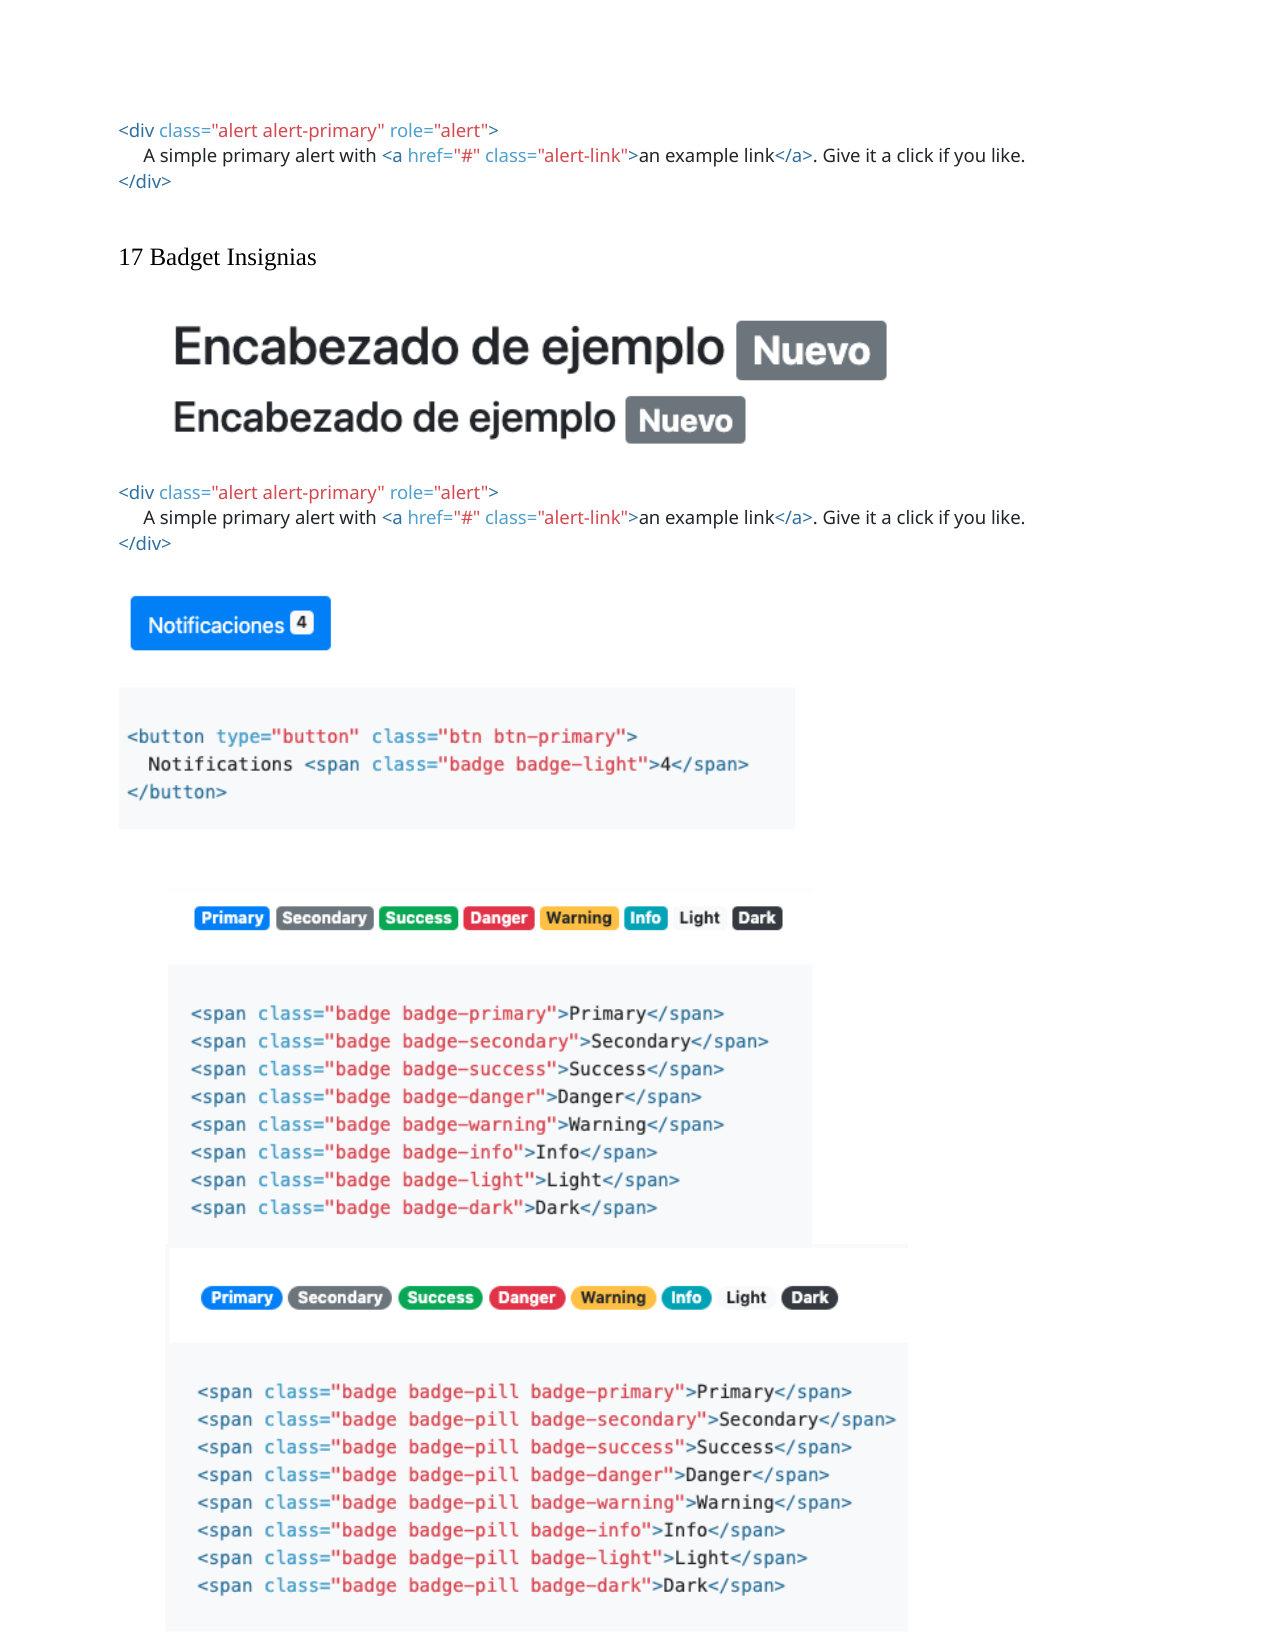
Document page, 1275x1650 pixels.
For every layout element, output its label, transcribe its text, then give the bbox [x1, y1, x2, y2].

text A simple primary alert with <a href="#" class="alert-link">an example link</a>. Give it a click if you like. [118, 505, 1157, 531]
picture [147, 313, 925, 453]
text </div> [118, 531, 1157, 556]
picture [138, 888, 908, 1650]
picture [119, 579, 796, 829]
text 17 Badget Insignias [118, 242, 1157, 271]
text A simple primary alert with <a href="#" class="alert-link">an example link</a>. Give it a click if you like. [118, 143, 1157, 169]
text <div class="alert alert-primary" role="alert"> [118, 480, 1157, 505]
text </div> [118, 169, 1157, 194]
text <div class="alert alert-primary" role="alert"> [118, 118, 1157, 143]
